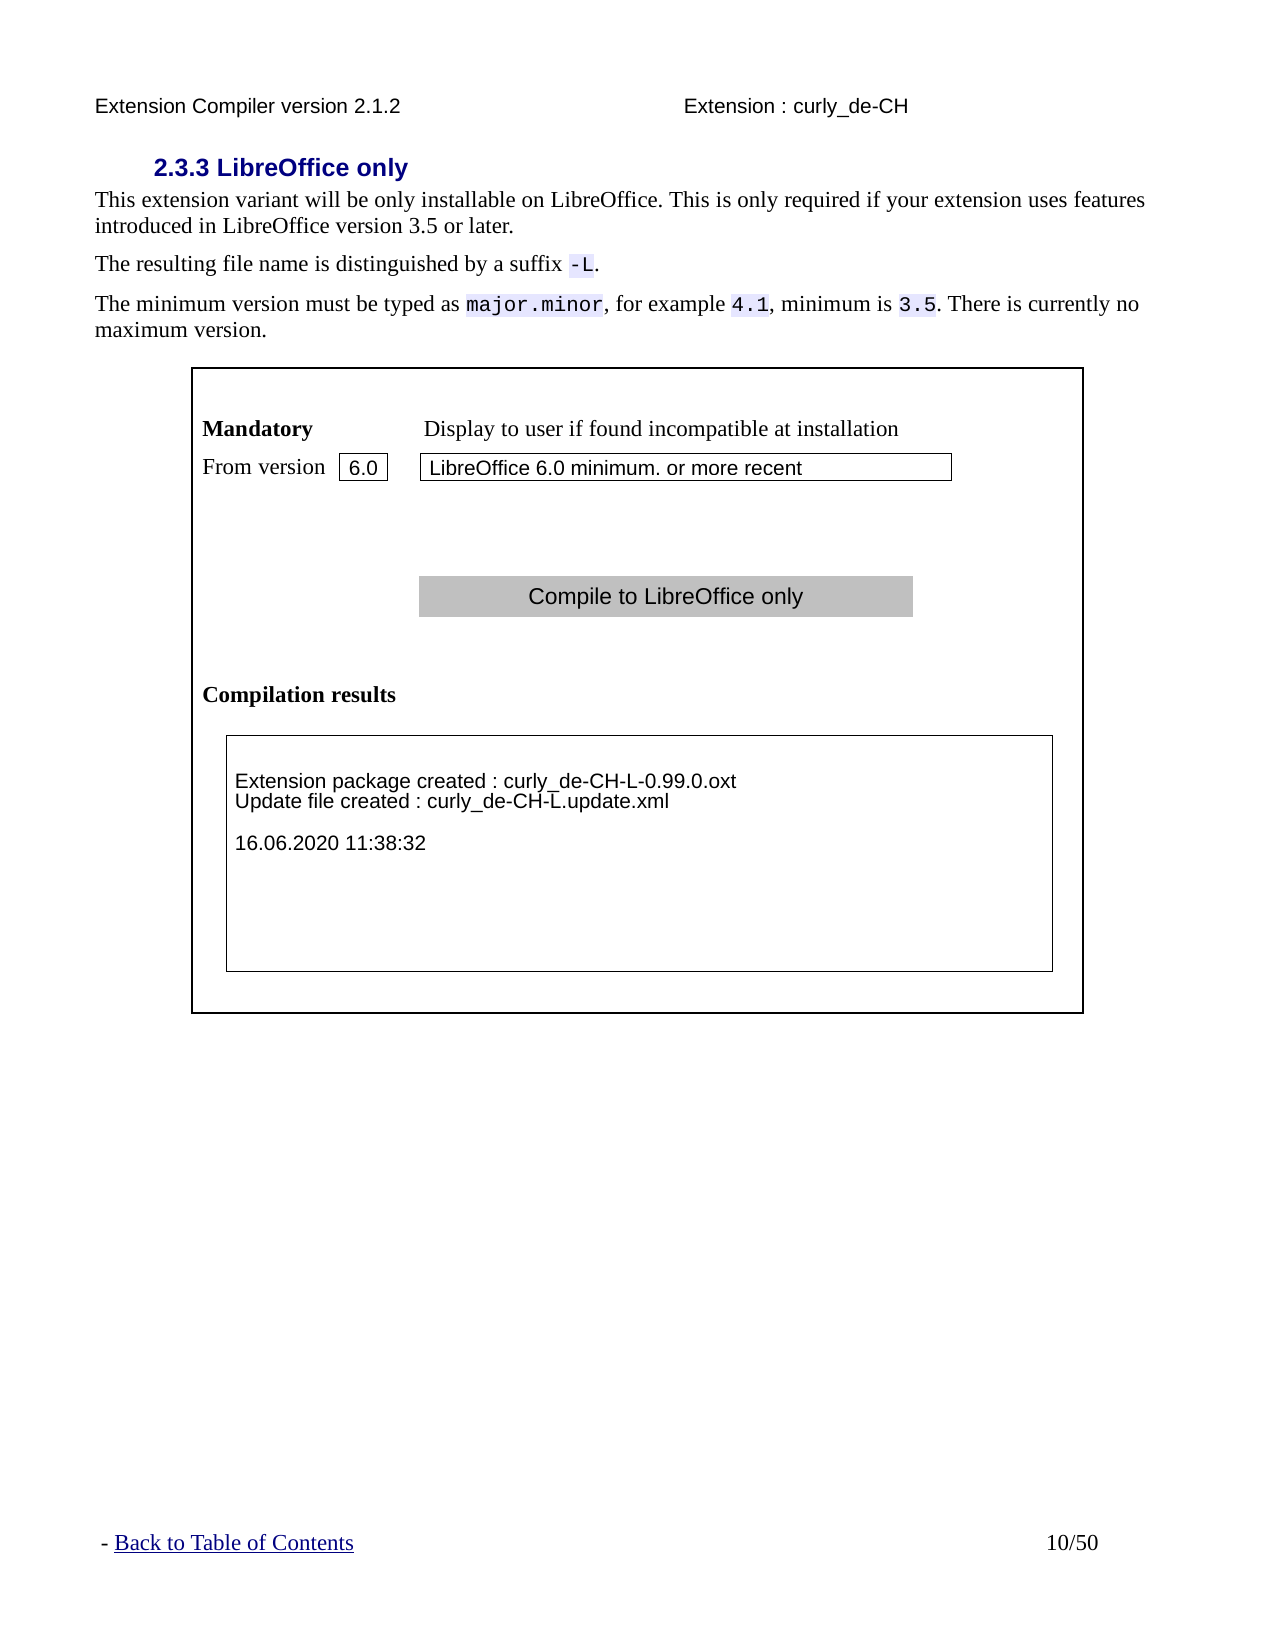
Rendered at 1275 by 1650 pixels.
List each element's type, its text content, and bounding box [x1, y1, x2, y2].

text The minimum version must be typed as major.minor, for example 4.1, minimum is 3.5. There is currently no maximum version. [94, 290, 1181, 343]
text From version [202, 454, 339, 480]
text [952, 454, 1073, 480]
text Compilation results [202, 682, 1073, 708]
text Mandatory Display to user if found incompatible at installation [202, 416, 1073, 442]
subtitle LibreOffice only [153, 153, 1181, 181]
text This extension variant will be only installable on LibreOffice. This is only required if your extension uses features introduced in LibreOffice version 3.5 or later. [94, 187, 1181, 238]
text [388, 454, 420, 480]
text The resulting file name is distinguished by a suffix -L. [94, 251, 1181, 278]
